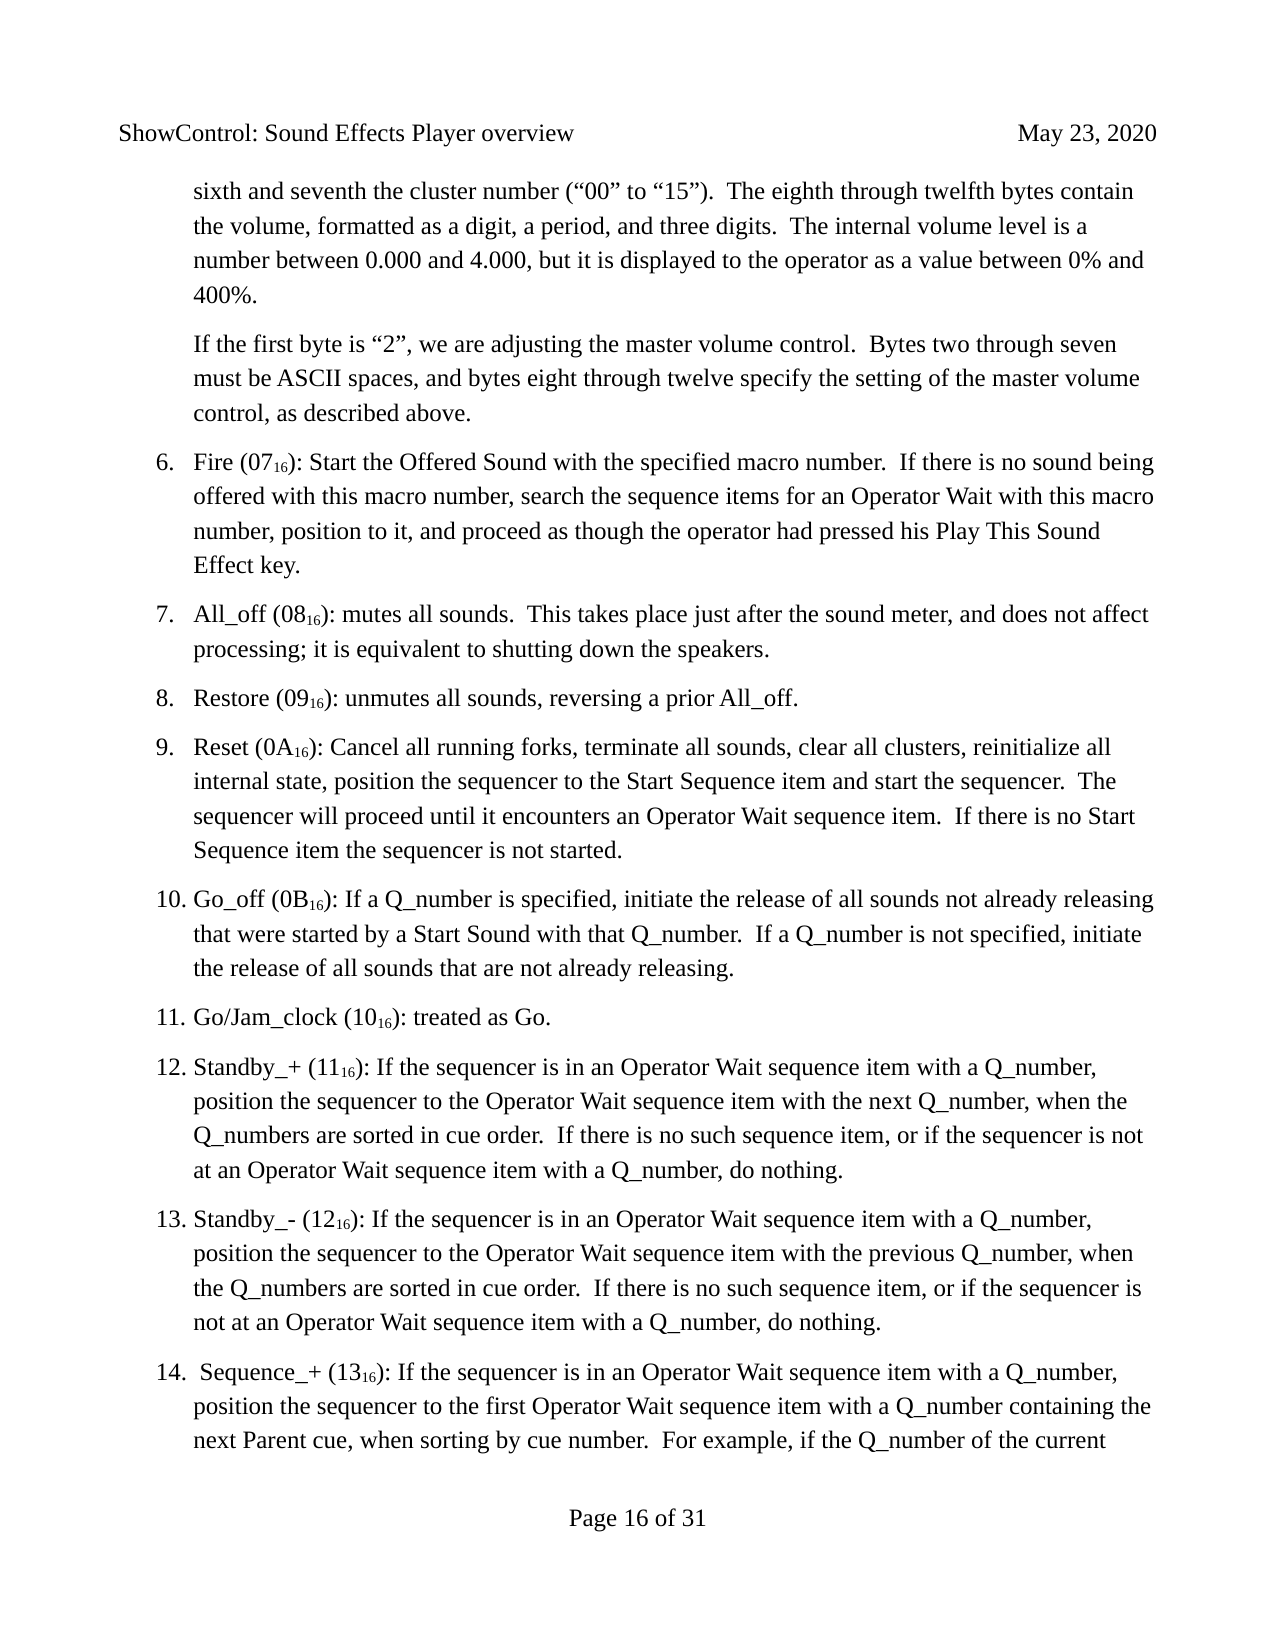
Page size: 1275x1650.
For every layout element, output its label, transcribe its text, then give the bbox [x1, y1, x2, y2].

list Go_off (0B16): If a Q_number is specified, initiate the release of all sounds not already releasing that were started by a Start Sound with that Q_number. If a Q_number is not specified, initiate the release of all sounds that are not already releasing. [156, 884, 1157, 982]
list All_off (0816): mutes all sounds. This takes place just after the sound meter, and does not affect processing; it is equivalent to shutting down the speakers. [156, 599, 1157, 663]
list Restore (0916): unmutes all sounds, reversing a prior All_off. [156, 683, 1157, 712]
list sixth and seventh the cluster number (“00” to “15”). The eighth through twelfth bytes contain the volume, formatted as a digit, a period, and three digits. The internal volume level is a number between 0.000 and 4.000, but it is displayed to the operator as a value between 0% and 400%. [156, 176, 1157, 308]
list Standby_+ (1116): If the sequencer is in an Operator Wait sequence item with a Q_number, position the sequencer to the Operator Wait sequence item with the next Q_number, when the Q_numbers are sorted in cue order. If there is no such sequence item, or if the sequencer is not at an Operator Wait sequence item with a Q_number, do nothing. [156, 1052, 1157, 1184]
list Sequence_+ (1316): If the sequencer is in an Operator Wait sequence item with a Q_number, position the sequencer to the first Operator Wait sequence item with a Q_number containing the next Parent cue, when sorting by cue number. For example, if the Q_number of the current [156, 1357, 1157, 1454]
list Go/Jam_clock (1016): treated as Go. [156, 1002, 1157, 1031]
list If the first byte is “2”, we are adjusting the master volume control. Bytes two through seven must be ASCII spaces, and bytes eight through twelve specify the setting of the master volume control, as described above. [156, 329, 1157, 427]
list Reset (0A16): Cancel all running forks, terminate all sounds, clear all clusters, reinitialize all internal state, position the sequencer to the Start Sequence item and start the sequencer. The sequencer will proceed until it encounters an Operator Wait sequence item. If there is no Start Sequence item the sequencer is not started. [156, 732, 1157, 864]
list Standby_- (1216): If the sequencer is in an Operator Wait sequence item with a Q_number, position the sequencer to the Operator Wait sequence item with the previous Q_number, when the Q_numbers are sorted in cue order. If there is no such sequence item, or if the sequencer is not at an Operator Wait sequence item with a Q_number, do nothing. [156, 1204, 1157, 1336]
list Fire (0716): Start the Offered Sound with the specified macro number. If there is no sound being offered with this macro number, search the sequence items for an Operator Wait with this macro number, position to it, and proceed as though the operator had pressed his Play This Sound Effect key. [156, 447, 1157, 579]
